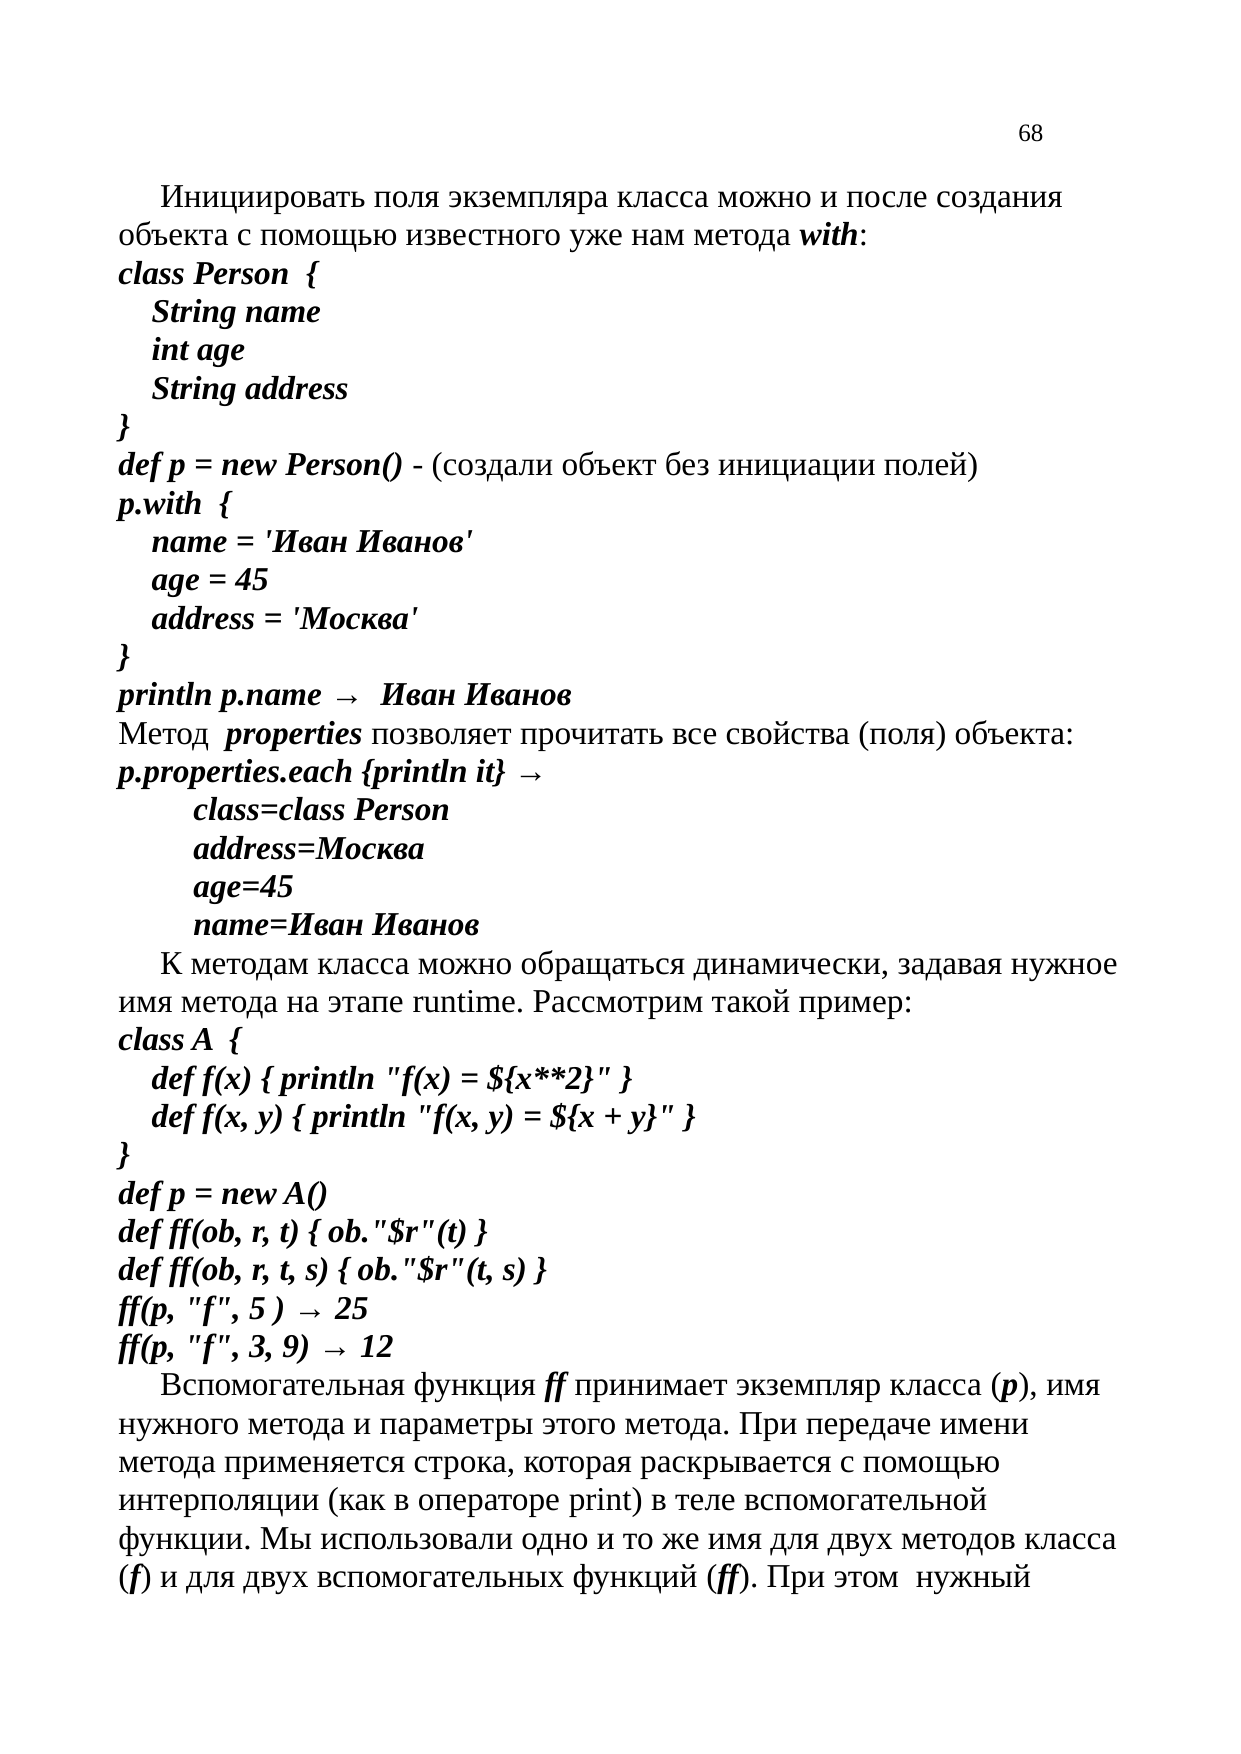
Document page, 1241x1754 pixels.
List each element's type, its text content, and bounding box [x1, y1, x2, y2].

text class=class Person [118, 790, 1122, 828]
text Инициировать поля экземпляра класса можно и после создания объекта с помощью известного уже нам метода with: [118, 176, 1122, 253]
text } [118, 1135, 1122, 1173]
text class A { [118, 1020, 1122, 1058]
text def p = new A() [118, 1173, 1122, 1211]
text address = 'Москва' [118, 598, 1122, 636]
text name = 'Иван Иванов' [118, 521, 1122, 560]
text def ff(ob, r, t, s) { ob."$r"(t, s) } [118, 1250, 1122, 1288]
text def f(x) { println "f(x) = ${x**2}" } [118, 1058, 1122, 1096]
text } [118, 636, 1122, 675]
text p.with { [118, 483, 1122, 521]
text println p.name → Иван Иванов [118, 675, 1122, 713]
text Метод properties позволяет прочитать все свойства (поля) объекта: [118, 713, 1122, 751]
text p.properties.each {println it} → [118, 751, 1122, 790]
text def f(x, y) { println "f(x, y) = ${x + y}" } [118, 1096, 1122, 1135]
text def p = new Person() - (создали объект без инициации полей) [118, 445, 1122, 483]
text int age [118, 330, 1122, 368]
text Вспомогательная функция ff принимает экземпляр класса (p), имя нужного метода и параметры этого метода. При передаче имени метода применяется строка, которая раскрывается с помощью интерполяции (как в операторе print) в теле вспомогательной функции. Мы использовали одно и то же имя для двух методов класса (f) и для двух вспомогательных функций (ff). При этом нужный [118, 1365, 1122, 1595]
text age=45 [118, 866, 1122, 905]
text String address [118, 368, 1122, 406]
text К методам класса можно обращаться динамически, задавая нужное имя метода на этапе runtime. Рассмотрим такой пример: [118, 943, 1122, 1020]
text name=Иван Иванов [118, 905, 1122, 943]
text } [118, 406, 1122, 445]
text ff(p, "f", 3, 9) → 12 [118, 1326, 1122, 1365]
text class Person { [118, 253, 1122, 291]
text address=Москва [118, 828, 1122, 866]
text def ff(ob, r, t) { ob."$r"(t) } [118, 1211, 1122, 1250]
text age = 45 [118, 560, 1122, 598]
text String name [118, 291, 1122, 330]
text ff(p, "f", 5 ) → 25 [118, 1288, 1122, 1326]
